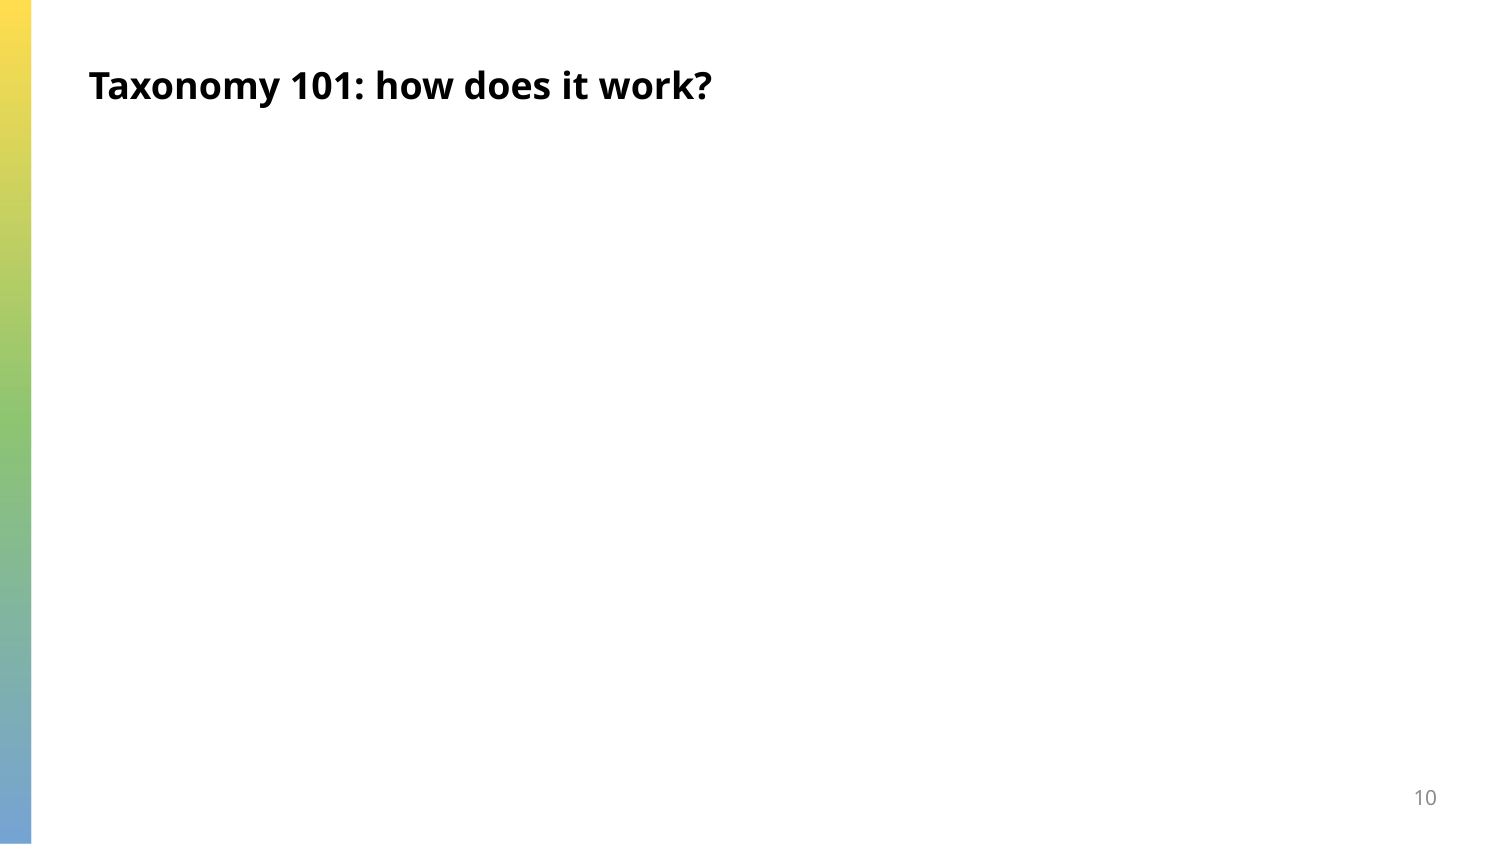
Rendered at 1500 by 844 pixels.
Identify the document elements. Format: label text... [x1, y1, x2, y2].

list Taxonomy 101: how does it work? [88, 61, 1442, 157]
picture [0, 0, 1500, 844]
